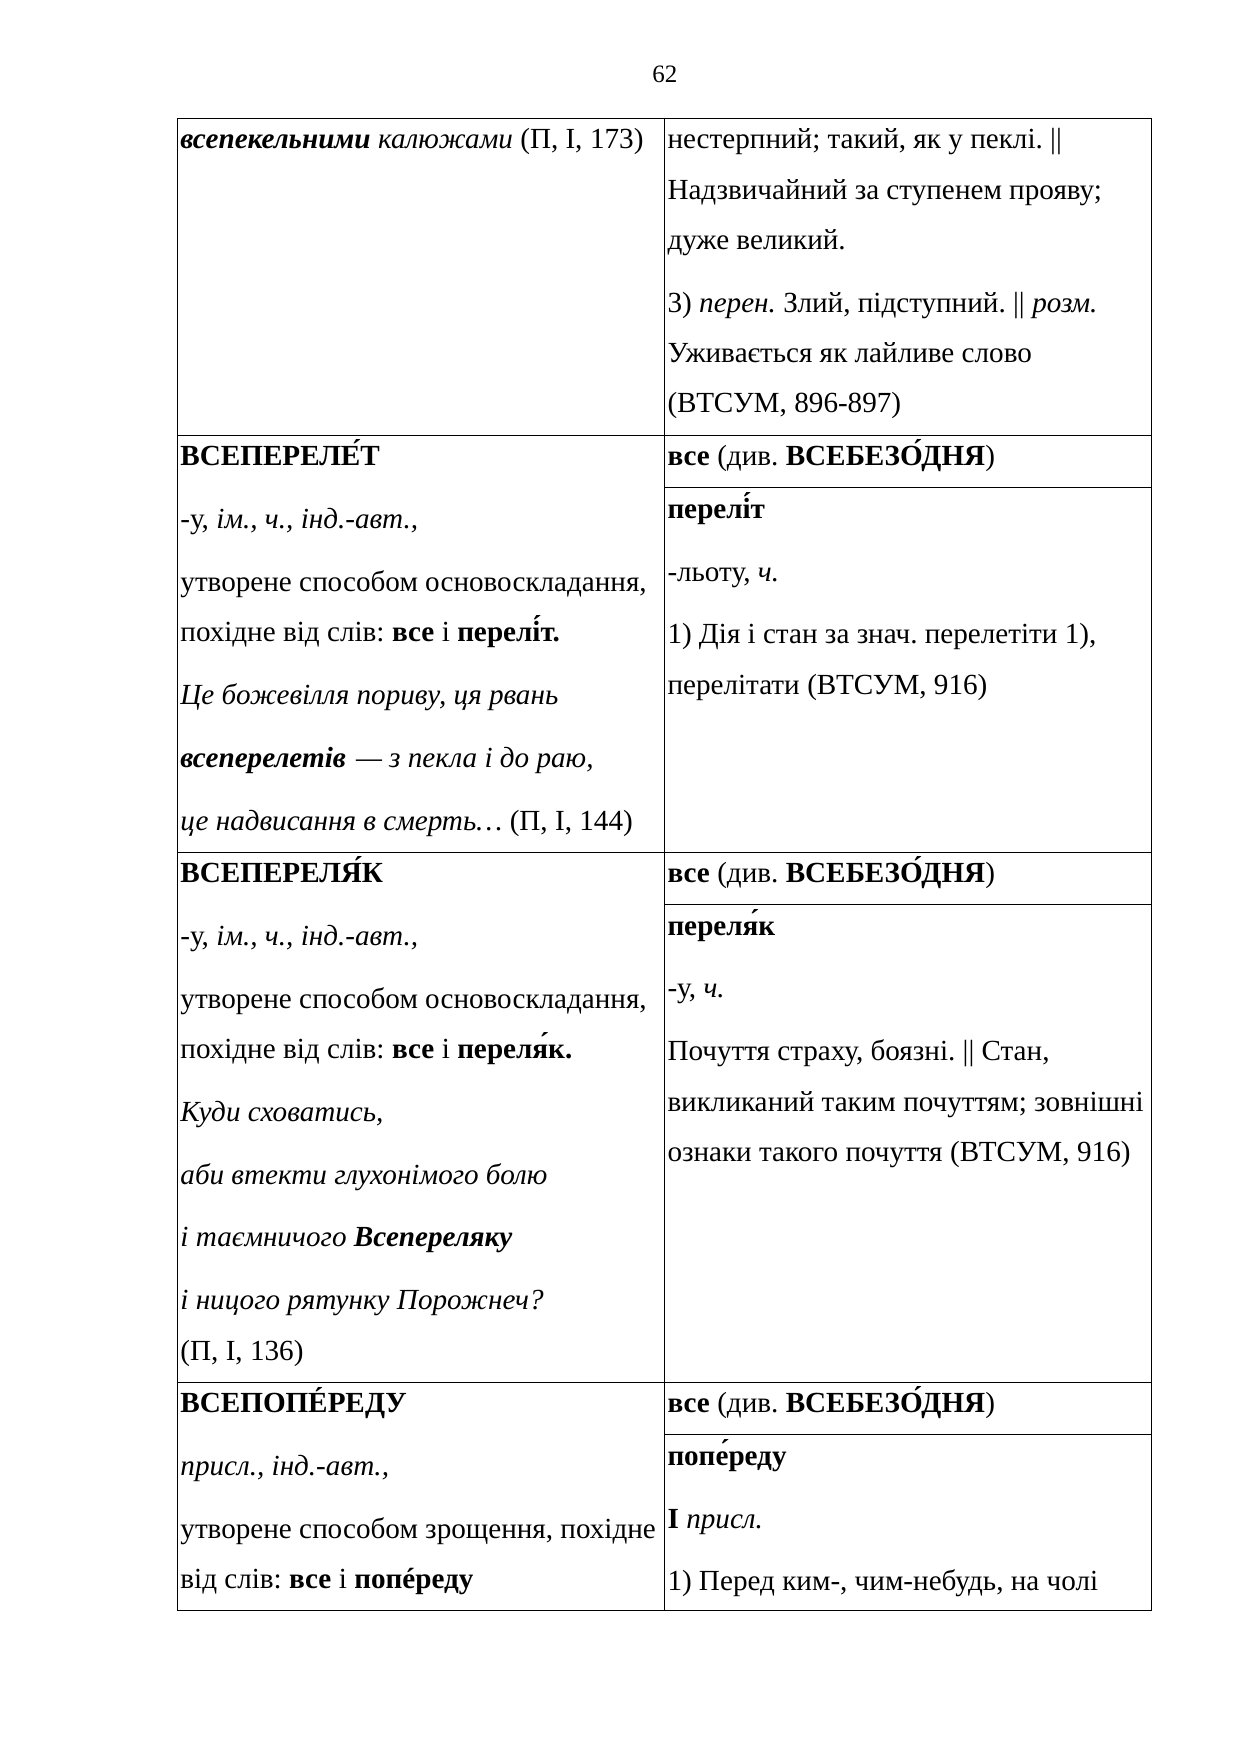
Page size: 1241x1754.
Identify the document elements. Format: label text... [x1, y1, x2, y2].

table_cell ВСЕПОПÉРЕДУ присл., інд.-авт., утворене способом зрощення, похідне від слів: все і попéреду [178, 1383, 664, 1610]
table_cell переля́к -у, ч. Почуття страху, боязні. || Стан, викликаний таким почуттям; зовнішні ознаки такого почуття (ВТСУМ, 916) [665, 905, 1151, 1382]
table_cell ВСЕПЕРЕЛЕ́Т -у, ім., ч., інд.-авт., утворене способом основоскладання, похідне від слів: все і перелі́т. Це божевілля пориву, ця рвань всеперелетів — з пекла і до раю, це надвисання в смерть… (П, І, 144) [178, 436, 664, 852]
table_cell ВСЕПЕРЕЛЯ́К -у, ім., ч., інд.-авт., утворене способом основоскладання, похідне від слів: все і переля́к. Куди сховатись, аби втекти глухонімого болю і таємничого Всепереляку і ницого рятунку Порожнеч? (П, І, 136) [178, 853, 664, 1382]
table_cell все (див. ВСЕБЕЗО́ДНЯ) [665, 436, 1151, 487]
table_cell все (див. ВСЕБЕЗО́ДНЯ) [665, 1383, 1151, 1434]
table_cell перелі́т -льоту, ч. 1) Дія і стан за знач. перелетіти 1), перелітати (ВТСУМ, 916) [665, 488, 1151, 852]
table_cell все (див. ВСЕБЕЗО́ДНЯ) [665, 853, 1151, 904]
table_cell нестерпний; такий, як у пеклі. || Надзвичайний за ступенем прояву; дуже великий. 3) перен. Злий, підступний. || розм. Уживається як лайливе слово (ВТСУМ, 896-897) [665, 119, 1151, 435]
table_cell всепекельними калюжами (П, І, 173) [178, 119, 664, 435]
table_cell попе́реду I присл. 1) Перед ким-, чим-небудь, на чолі [665, 1435, 1151, 1610]
